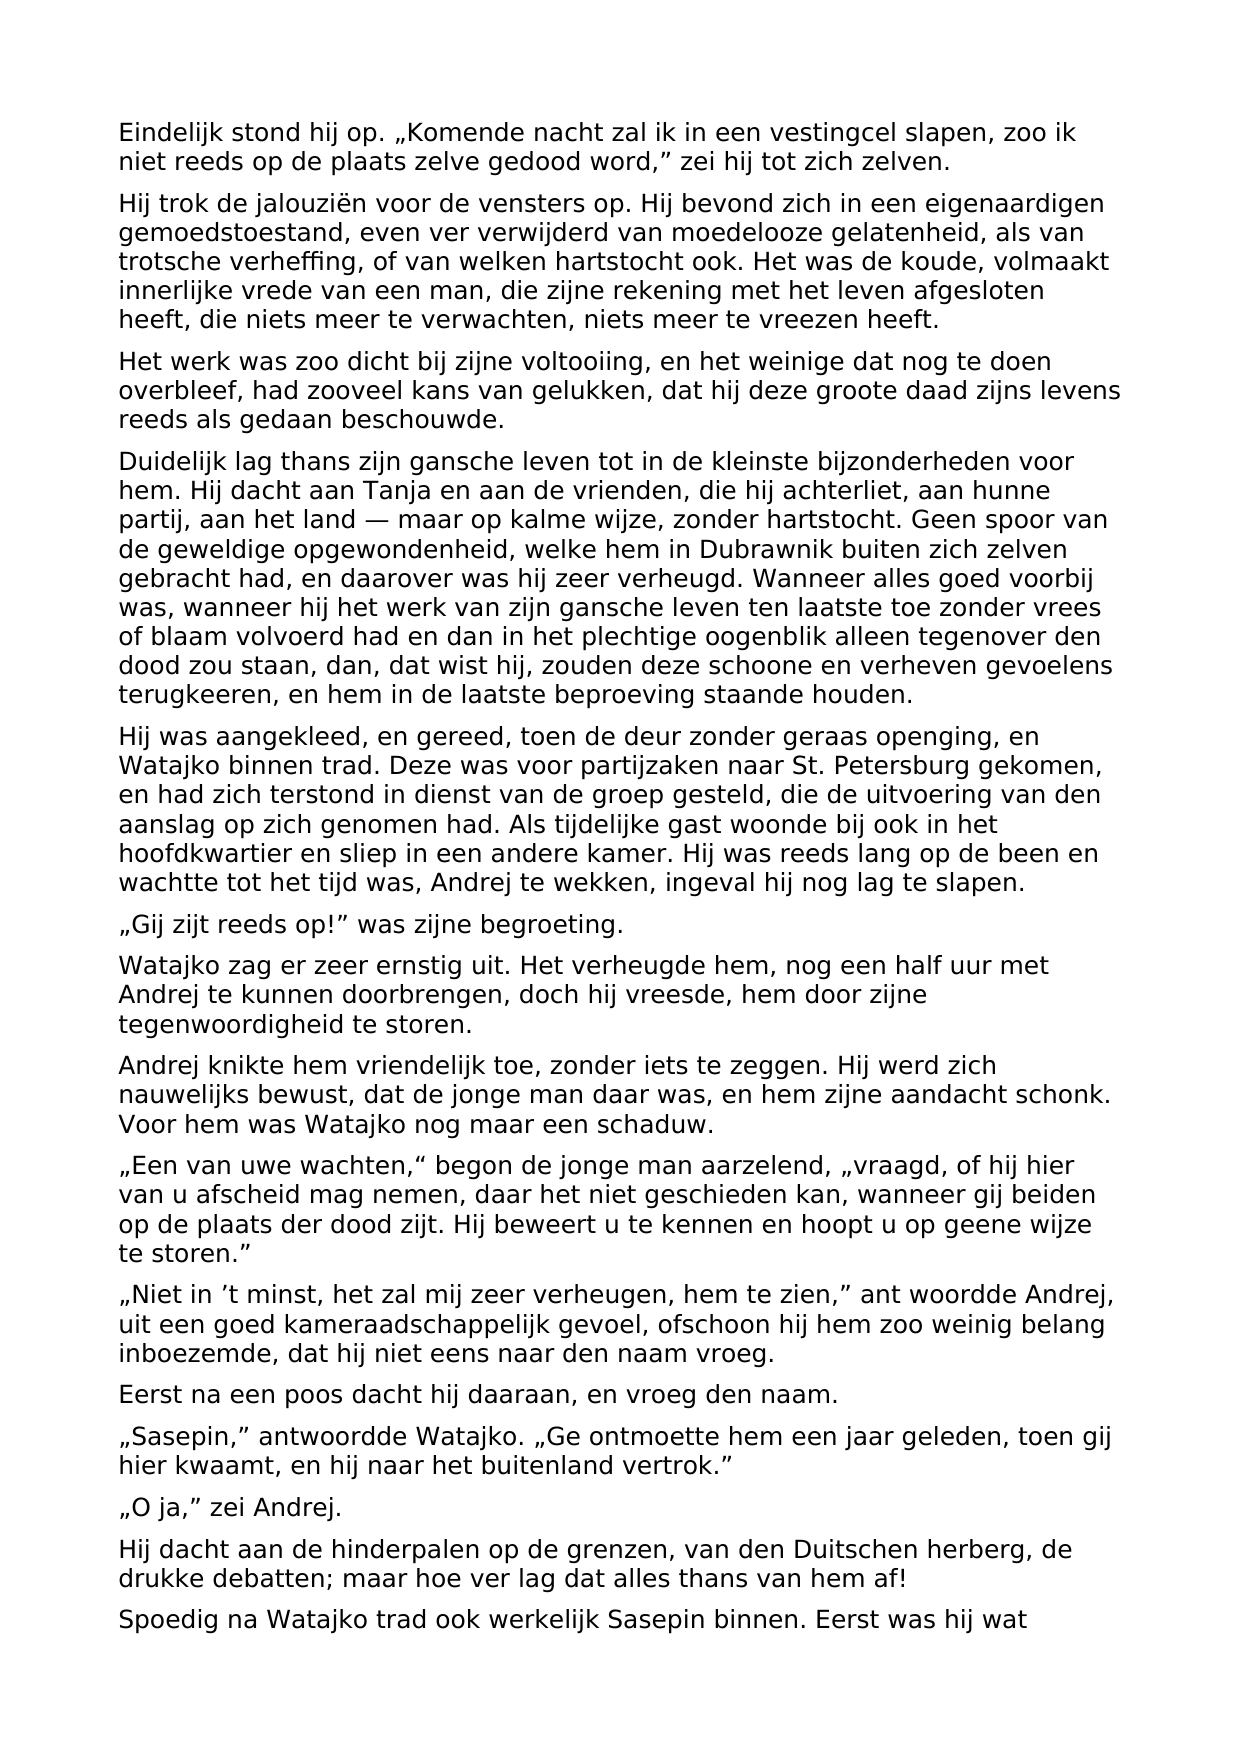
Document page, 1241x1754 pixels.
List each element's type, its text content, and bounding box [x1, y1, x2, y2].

text Eerst na een poos dacht hij daaraan, en vroeg den naam. [118, 1381, 1122, 1410]
text Andrej knikte hem vriendelijk toe, zonder iets te zeggen. Hij werd zich nauwelijks bewust, dat de jonge man daar was, en hem zijne aandacht schonk. Voor hem was Watajko nog maar een schaduw. [118, 1051, 1122, 1139]
text Hij trok de jalouziën voor de vensters op. Hij bevond zich in een eigenaardigen gemoedstoestand, even ver verwijderd van moedelooze gelatenheid, als van trotsche verheffing, of van welken hartstocht ook. Het was de koude, volmaakt innerlijke vrede van een man, die zijne rekening met het leven afgesloten heeft, die niets meer te verwachten, niets meer te vreezen heeft. [118, 189, 1122, 335]
text „Gij zijt reeds op!” was zijne begroeting. [118, 910, 1122, 939]
text Duidelijk lag thans zijn gansche leven tot in de kleinste bijzonderheden voor hem. Hij dacht aan Tanja en aan de vrienden, die hij achterliet, aan hunne partij, aan het land — maar op kalme wijze, zonder hartstocht. Geen spoor van de geweldige opgewondenheid, welke hem in Dubrawnik buiten zich zelven gebracht had, en daarover was hij zeer verheugd. Wanneer alles goed voorbij was, wanneer hij het werk van zijn gansche leven ten laatste toe zonder vrees of blaam volvoerd had en dan in het plechtige oogenblik alleen tegenover den dood zou staan, dan, dat wist hij, zouden deze schoone en verheven gevoelens terugkeeren, en hem in de laatste beproeving staande houden. [118, 447, 1122, 710]
text Hij dacht aan de hinderpalen op de grenzen, van den Duitschen herberg, de drukke debatten; maar hoe ver lag dat alles thans van hem af! [118, 1535, 1122, 1593]
text „O ja,” zei Andrej. [118, 1493, 1122, 1522]
text Het werk was zoo dicht bij zijne voltooiing, en het weinige dat nog te doen overbleef, had zooveel kans van gelukken, dat hij deze groote daad zijns levens reeds als gedaan beschouwde. [118, 347, 1122, 435]
text Hij was aangekleed, en gereed, toen de deur zonder geraas openging, en Watajko binnen trad. Deze was voor partijzaken naar St. Petersburg gekomen, en had zich terstond in dienst van de groep gesteld, die de uitvoering van den aanslag op zich genomen had. Als tijdelijke gast woonde bij ook in het hoofdkwartier en sliep in een andere kamer. Hij was reeds lang op de been en wachtte tot het tijd was, Andrej te wekken, ingeval hij nog lag te slapen. [118, 722, 1122, 897]
text Watajko zag er zeer ernstig uit. Het verheugde hem, nog een half uur met Andrej te kunnen doorbrengen, doch hij vreesde, hem door zijne tegenwoordigheid te storen. [118, 951, 1122, 1039]
text „Niet in ’t minst, het zal mij zeer verheugen, hem te zien,” ant woordde Andrej, uit een goed kameraadschappelijk gevoel, ofschoon hij hem zoo weinig belang inboezemde, dat hij niet eens naar den naam vroeg. [118, 1281, 1122, 1368]
text „Sasepin,” antwoordde Watajko. „Ge ontmoette hem een jaar geleden, toen gij hier kwaamt, en hij naar het buitenland vertrok.” [118, 1422, 1122, 1481]
text „Een van uwe wachten,“ begon de jonge man aarzelend, „vraagd, of hij hier van u afscheid mag nemen, daar het niet geschieden kan, wanneer gij beiden op de plaats der dood zijt. Hij beweert u te kennen en hoopt u op geene wijze te storen.” [118, 1151, 1122, 1268]
text Spoedig na Watajko trad ook werkelijk Sasepin binnen. Eerst was hij wat [118, 1606, 1122, 1635]
text Eindelijk stond hij op. „Komende nacht zal ik in een vestingcel slapen, zoo ik niet reeds op de plaats zelve gedood word,” zei hij tot zich zelven. [118, 118, 1122, 176]
